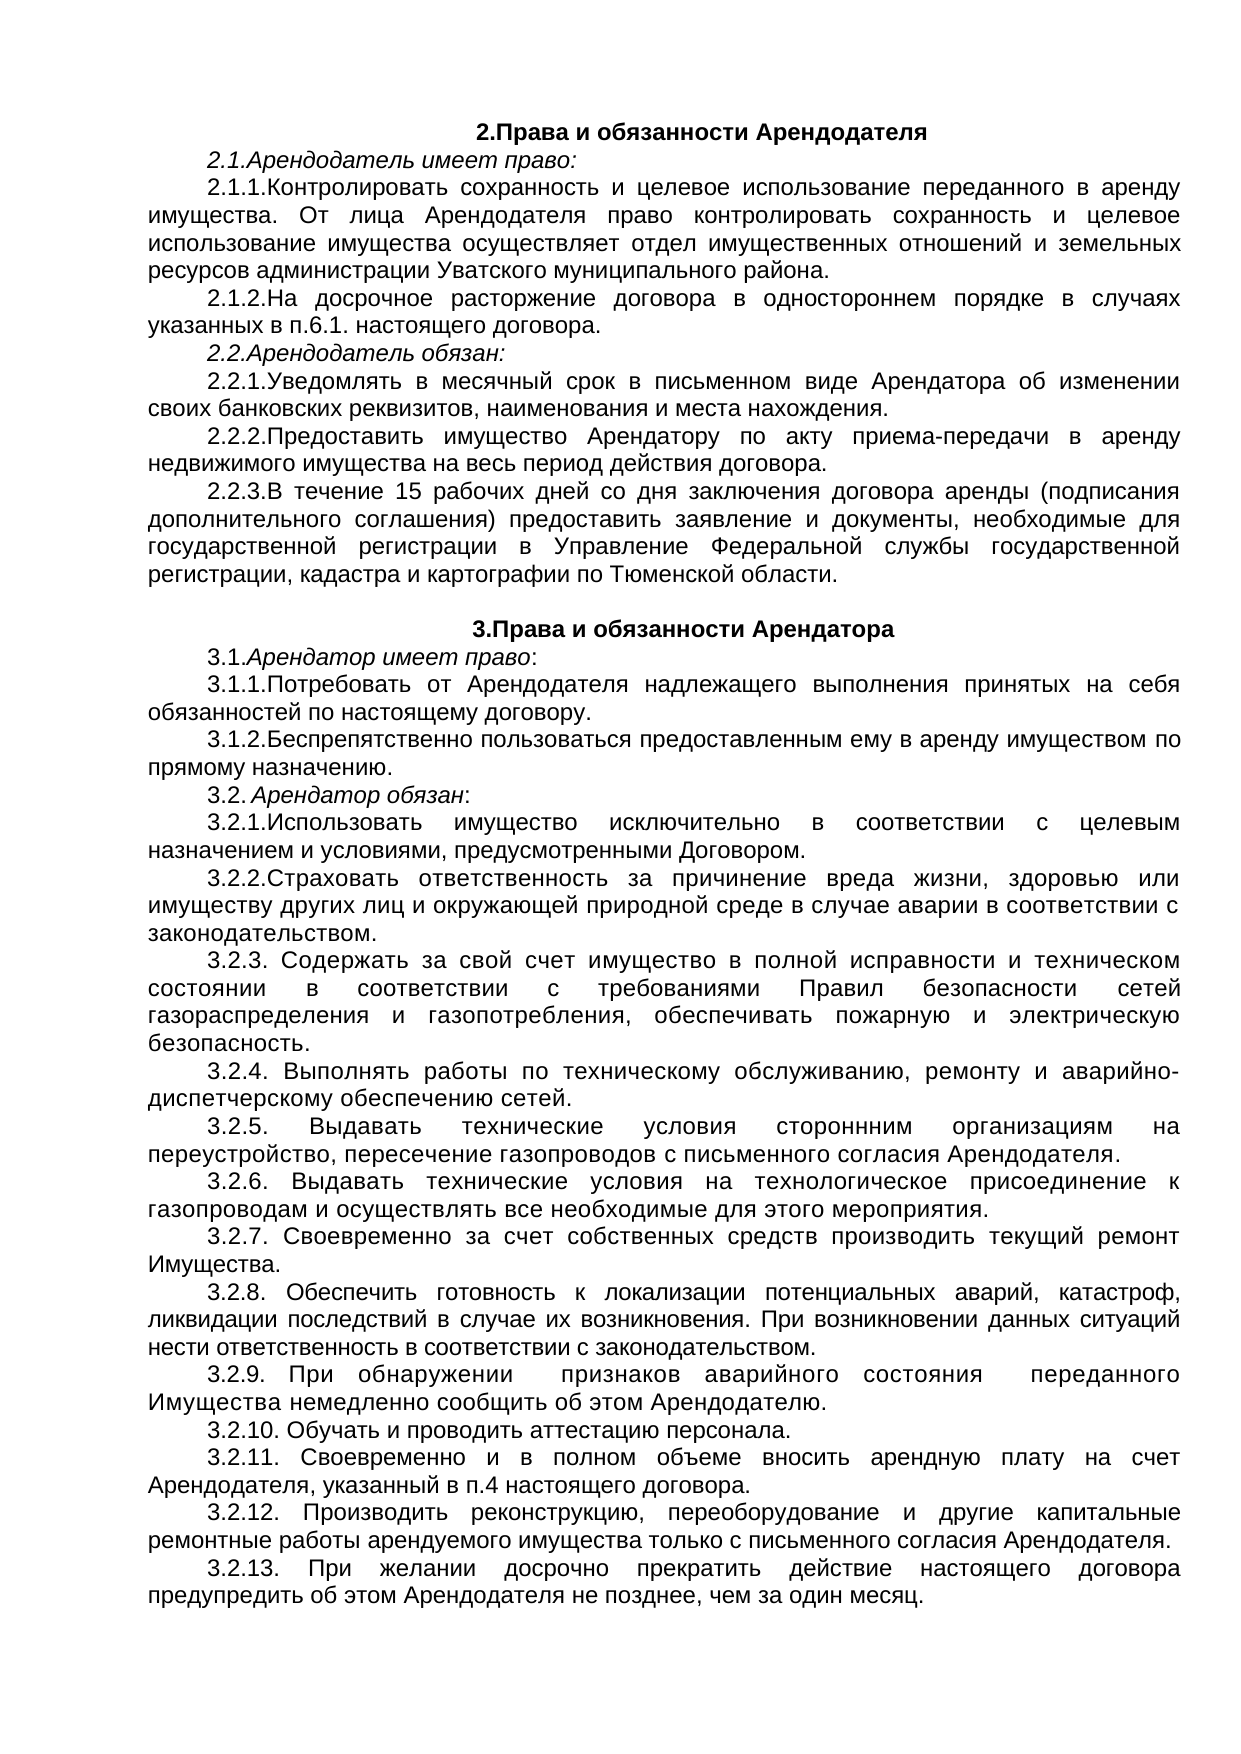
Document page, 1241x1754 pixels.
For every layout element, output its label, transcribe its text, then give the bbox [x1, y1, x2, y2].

text 3.2.1.Использовать имущество исключительно в соответствии с целевым назначением и условиями, предусмотренными Договором. [148, 808, 1181, 863]
text 3.2.4. Выполнять работы по техническому обслуживанию, ремонту и аварийно-диспетчерскому обеспечению сетей. [148, 1057, 1181, 1112]
text 2.1.2.На досрочное расторжение договора в одностороннем порядке в случаях указанных в п.6.1. настоящего договора. [148, 284, 1181, 339]
text 3.2.6. Выдавать технические условия на технологическое присоединение к газопроводам и осуществлять все необходимые для этого мероприятия. [148, 1167, 1181, 1222]
text 3.2.12. Производить реконструкцию, переоборудование и другие капитальные ремонтные работы арендуемого имущества только с письменного согласия Арендодателя. [148, 1498, 1181, 1553]
text 3.2.7. Своевременно за счет собственных средств производить текущий ремонт Имущества. [148, 1222, 1181, 1277]
text 3.Права и обязанности Арендатора [185, 615, 1181, 643]
text 3.2.10. Обучать и проводить аттестацию персонала. [148, 1416, 1181, 1443]
text 3.2. Арендатор обязан: [148, 781, 1181, 808]
text 2.Права и обязанности Арендодателя [223, 118, 1181, 146]
text 2.1.Арендодатель имеет право: [148, 146, 1181, 173]
text 2.2.1.Уведомлять в месячный срок в письменном виде Арендатора об изменении своих банковских реквизитов, наименования и места нахождения. [148, 367, 1181, 422]
text 2.1.1.Контролировать сохранность и целевое использование переданного в аренду имущества. От лица Арендодателя право контролировать сохранность и целевое использование имущества осуществляет отдел имущественных отношений и земельных ресурсов администрации Уватского муниципального района. [148, 173, 1181, 284]
text 3.2.9. При обнаружении признаков аварийного состояния переданного Имущества немедленно сообщить об этом Арендодателю. [148, 1360, 1181, 1416]
text 2.2.Арендодатель обязан: [148, 339, 1181, 367]
text 3.2.8. Обеспечить готовность к локализации потенциальных аварий, катастроф, ликвидации последствий в случае их возникновения. При возникновении данных ситуаций нести ответственность в соответствии с законодательством. [148, 1277, 1181, 1360]
text 3.1.2.Беспрепятственно пользоваться предоставленным ему в аренду имуществом по прямому назначению. [148, 725, 1181, 781]
text 3.2.5. Выдавать технические условия стороннним организациям на переустройство, пересечение газопроводов с письменного согласия Арендодателя. [148, 1112, 1181, 1167]
text 2.2.2.Предоставить имущество Арендатору по акту приема-передачи в аренду недвижимого имущества на весь период действия договора. [148, 422, 1181, 477]
text 3.2.13. При желании досрочно прекратить действие настоящего договора предупредить об этом Арендодателя не позднее, чем за один месяц. [148, 1553, 1181, 1609]
text 2.2.3.В течение 15 рабочих дней со дня заключения договора аренды (подписания дополнительного соглашения) предоставить заявление и документы, необходимые для государственной регистрации в Управление Федеральной службы государственной регистрации, кадастра и картографии по Тюменской области. [148, 477, 1181, 587]
text 3.1.Арендатор имеет право: [148, 643, 1181, 670]
text 3.2.3. Содержать за свой счет имущество в полной исправности и техническом состоянии в соответствии с требованиями Правил безопасности сетей газораспределения и газопотребления, обеспечивать пожарную и электрическую безопасность. [148, 946, 1181, 1057]
text 3.2.2.Страховать ответственность за причинение вреда жизни, здоровью или имуществу других лиц и окружающей природной среде в случае аварии в соответствии с законодательством. [148, 863, 1181, 946]
text 3.1.1.Потребовать от Арендодателя надлежащего выполнения принятых на себя обязанностей по настоящему договору. [148, 670, 1181, 725]
text 3.2.11. Своевременно и в полном объеме вносить арендную плату на счет Арендодателя, указанный в п.4 настоящего договора. [148, 1443, 1181, 1498]
